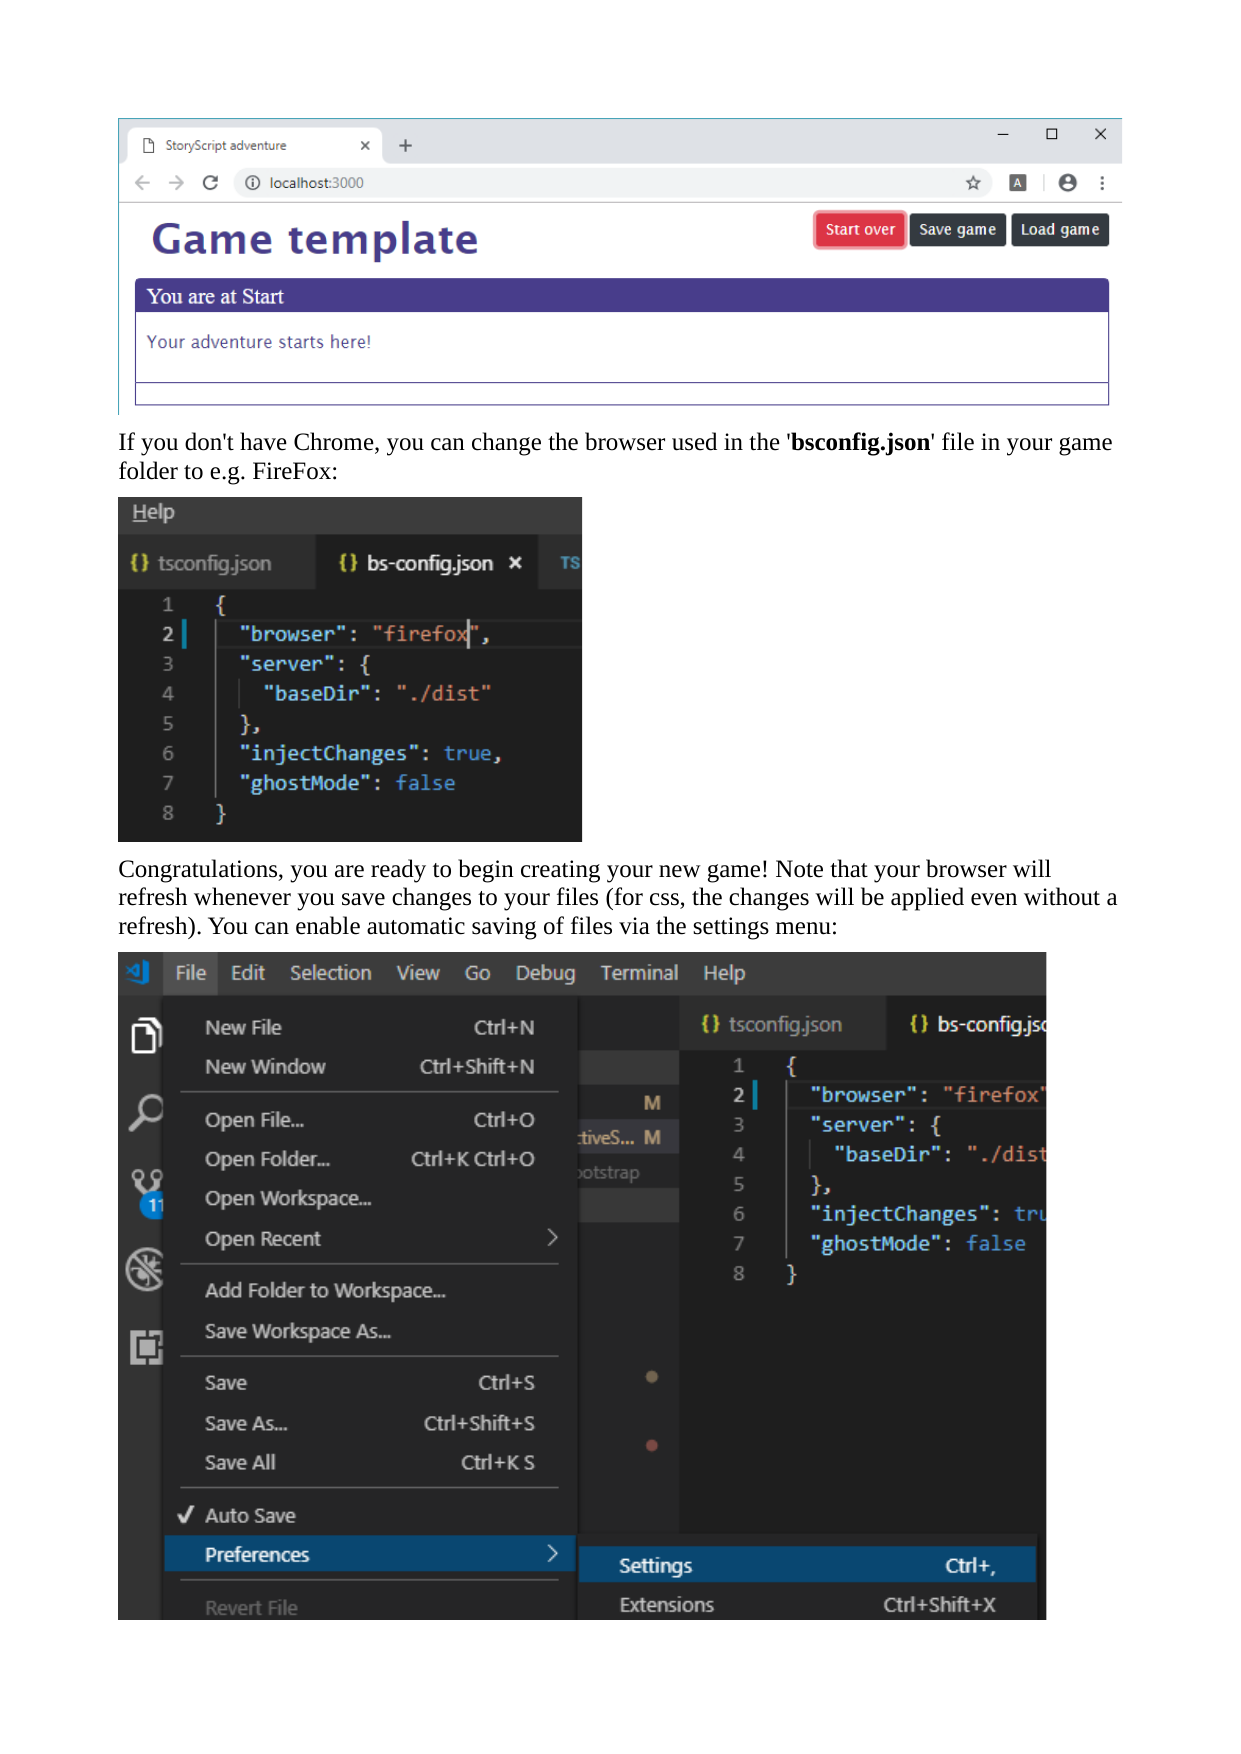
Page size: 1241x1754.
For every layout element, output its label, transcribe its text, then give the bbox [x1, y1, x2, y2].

text Congratulations, you are ready to begin creating your new game! Note that your browser will refresh whenever you save changes to your files (for css, the changes will be applied even without a refresh). You can enable automatic saving of files via the settings menu: [118, 854, 1122, 940]
text If you don't have Chrome, you can change the browser used in the 'bsconfig.json' file in your game folder to e.g. FireFox: [118, 427, 1122, 485]
